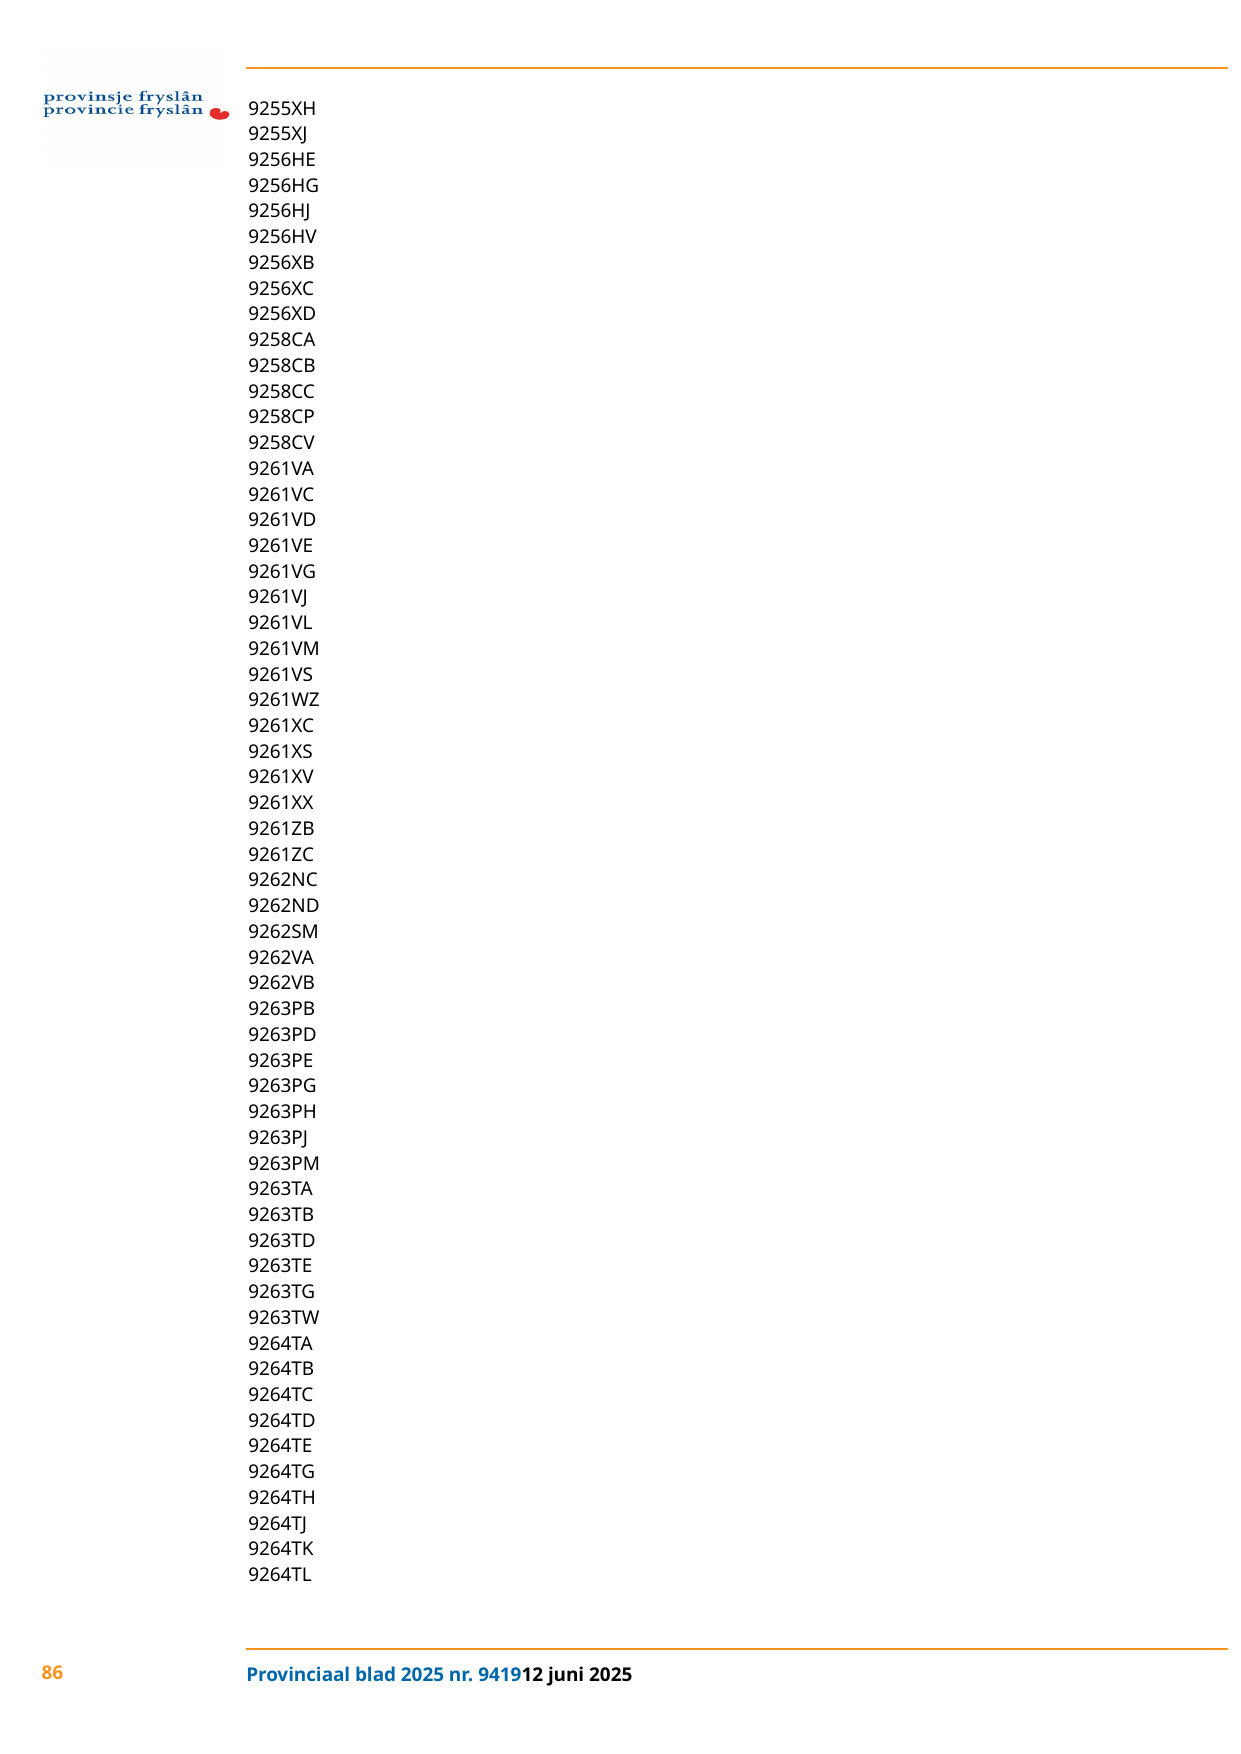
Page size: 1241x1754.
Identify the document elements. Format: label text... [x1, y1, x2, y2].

table_cell 9261VC [248, 481, 1152, 506]
table_cell 9263PH [248, 1098, 1152, 1124]
table_cell 9261XX [248, 790, 1152, 815]
table_cell 9263TE [248, 1253, 1152, 1278]
table_cell 9258CA [248, 326, 1152, 352]
table_cell 9256HE [248, 146, 1152, 172]
table_cell 9262VA [248, 944, 1152, 969]
table_cell 9261VJ [248, 584, 1152, 609]
table_cell 9263PJ [248, 1124, 1152, 1150]
table_cell 9261XC [248, 712, 1152, 738]
table_cell 9256XC [248, 275, 1152, 301]
table_cell 9264TA [248, 1330, 1152, 1356]
table_cell 9261VM [248, 635, 1152, 661]
table_cell 9261VD [248, 506, 1152, 532]
table_cell 9256HG [248, 172, 1152, 198]
table_cell 9264TG [248, 1459, 1152, 1484]
table_cell 9264TC [248, 1381, 1152, 1407]
table_cell 9263PD [248, 1021, 1152, 1047]
table_cell 9258CV [248, 429, 1152, 455]
table_cell 9263PG [248, 1073, 1152, 1098]
table_cell 9262NC [248, 867, 1152, 892]
picture [41, 47, 231, 172]
table_cell 9262VB [248, 970, 1152, 995]
table_cell 9263PB [248, 995, 1152, 1021]
table_cell 9261VA [248, 455, 1152, 481]
table_cell 9263TG [248, 1278, 1152, 1304]
table_cell 9256HJ [248, 198, 1152, 223]
table_cell 9263TA [248, 1175, 1152, 1201]
table_cell 9256HV [248, 224, 1152, 249]
table_cell 9262ND [248, 893, 1152, 918]
table_cell 9256XB [248, 249, 1152, 275]
table_cell 9264TK [248, 1536, 1152, 1561]
table_cell 9264TD [248, 1407, 1152, 1433]
table_cell 9256XD [248, 301, 1152, 326]
table_cell 9258CB [248, 352, 1152, 378]
table_cell 9261ZC [248, 841, 1152, 867]
table_cell 9264TJ [248, 1510, 1152, 1536]
table_cell 9262SM [248, 918, 1152, 944]
table_cell 9264TE [248, 1433, 1152, 1458]
table_cell 9255XJ [248, 121, 1152, 146]
table_cell 9263TD [248, 1227, 1152, 1253]
table_cell 9258CC [248, 378, 1152, 403]
table_cell 9264TH [248, 1484, 1152, 1510]
table_cell 9261XS [248, 738, 1152, 764]
table_cell 9264TB [248, 1356, 1152, 1381]
table_cell 9261VE [248, 532, 1152, 558]
table_cell 9261ZB [248, 815, 1152, 841]
table_cell 9261WZ [248, 687, 1152, 712]
table_cell 9263PE [248, 1047, 1152, 1072]
table_cell 9264TL [248, 1561, 1152, 1587]
table_cell 9261XV [248, 764, 1152, 789]
table_cell 9255XH [248, 95, 1152, 121]
table_cell 9263TB [248, 1201, 1152, 1227]
table_cell 9261VG [248, 558, 1152, 584]
table_cell 9263TW [248, 1304, 1152, 1330]
table_cell 9258CP [248, 404, 1152, 429]
table_cell 9261VS [248, 661, 1152, 687]
table_cell 9263PM [248, 1150, 1152, 1175]
table_cell 9261VL [248, 609, 1152, 635]
